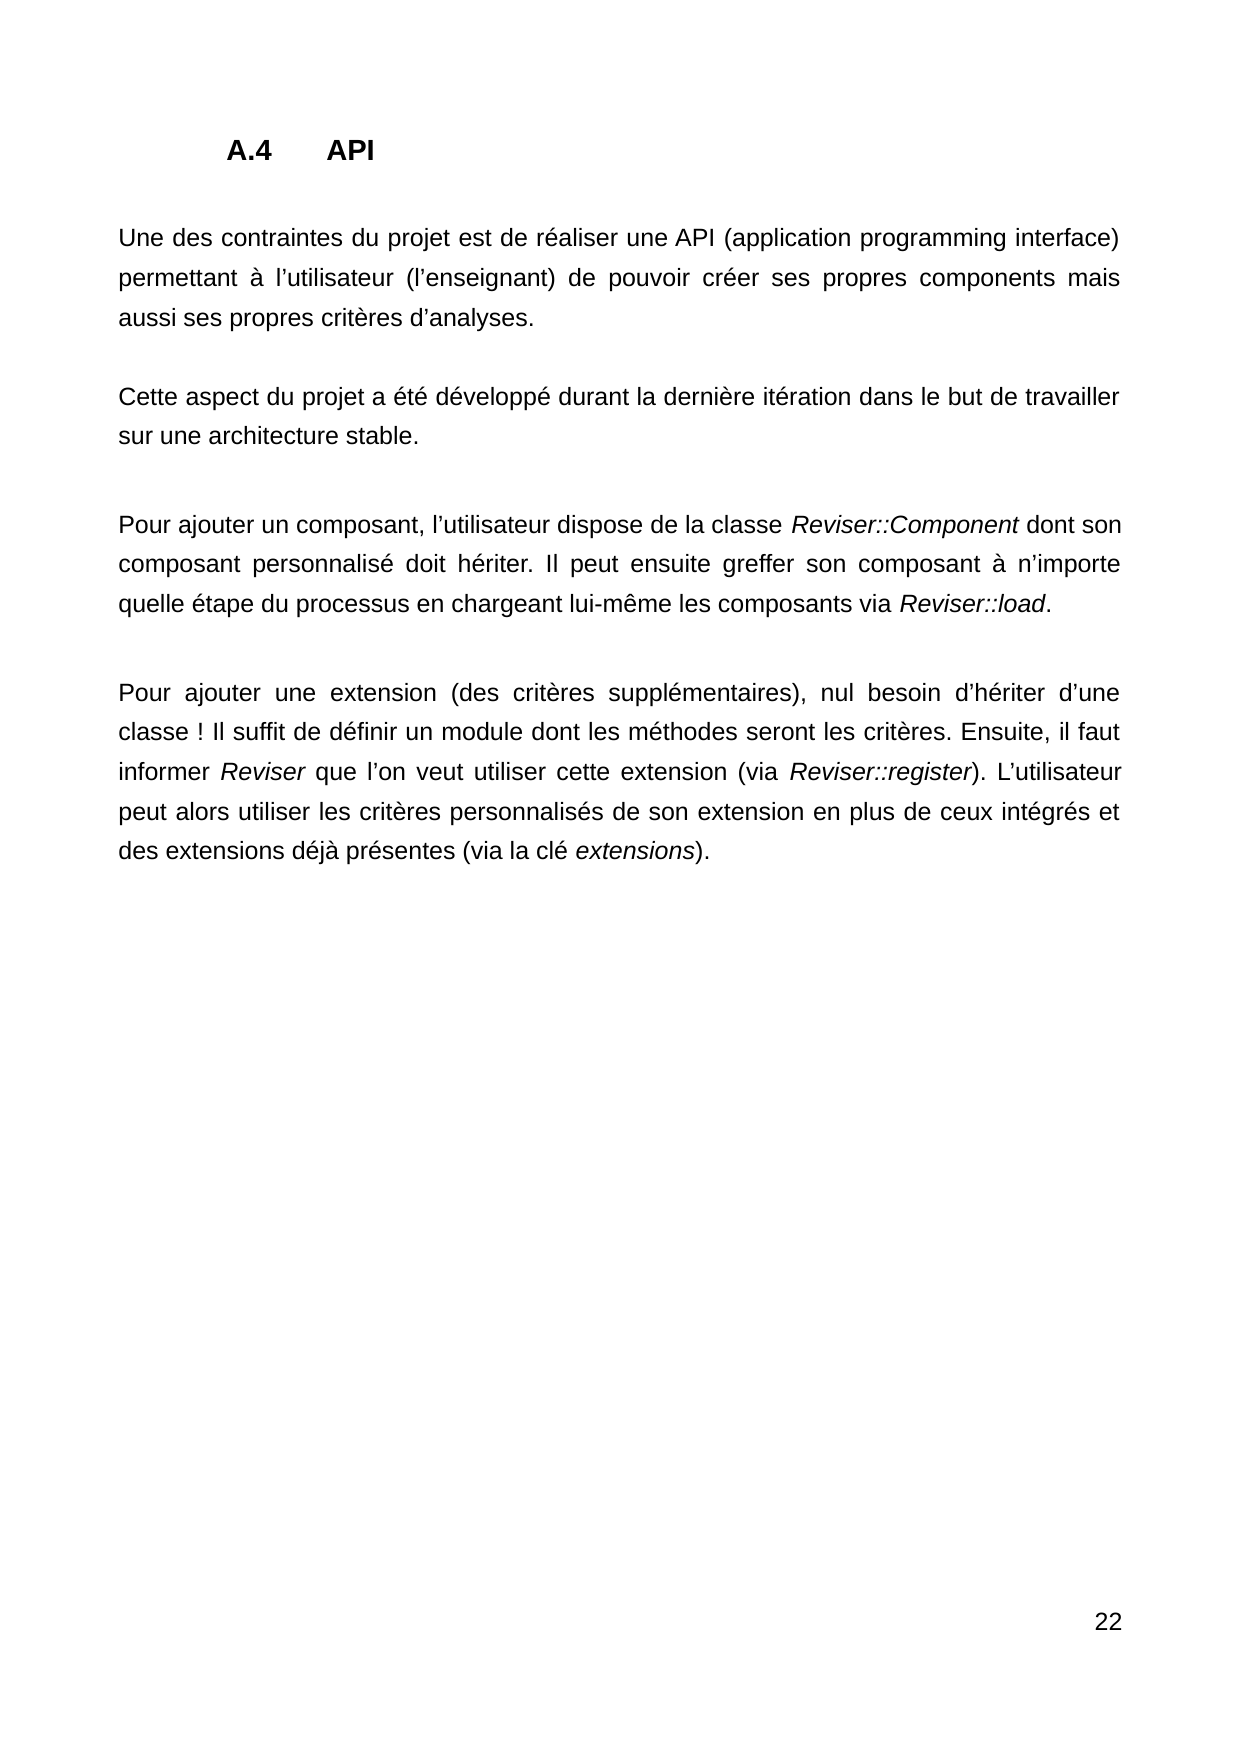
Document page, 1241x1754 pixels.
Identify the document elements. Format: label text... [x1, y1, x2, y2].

text Pour ajouter un composant, l’utilisateur dispose de la classe Reviser::Component dont son composant personnalisé doit hériter. Il peut ensuite greffer son composant à n’importe quelle étape du processus en chargeant lui-même les composants via Reviser::load. [118, 510, 1122, 618]
subtitle API [178, 133, 1122, 166]
text Une des contraintes du projet est de réaliser une API (application programming interface) permettant à l’utilisateur (l’enseignant) de pouvoir créer ses propres components mais aussi ses propres critères d’analyses. [118, 223, 1122, 331]
text Cette aspect du projet a été développé durant la dernière itération dans le but de travailler sur une architecture stable. [118, 382, 1122, 450]
text Pour ajouter une extension (des critères supplémentaires), nul besoin d’hériter d’une classe ! Il suffit de définir un module dont les méthodes seront les critères. Ensuite, il faut informer Reviser que l’on veut utiliser cette extension (via Reviser::register). L’utilisateur peut alors utiliser les critères personnalisés de son extension en plus de ceux intégrés et des extensions déjà présentes (via la clé extensions). [118, 678, 1122, 865]
